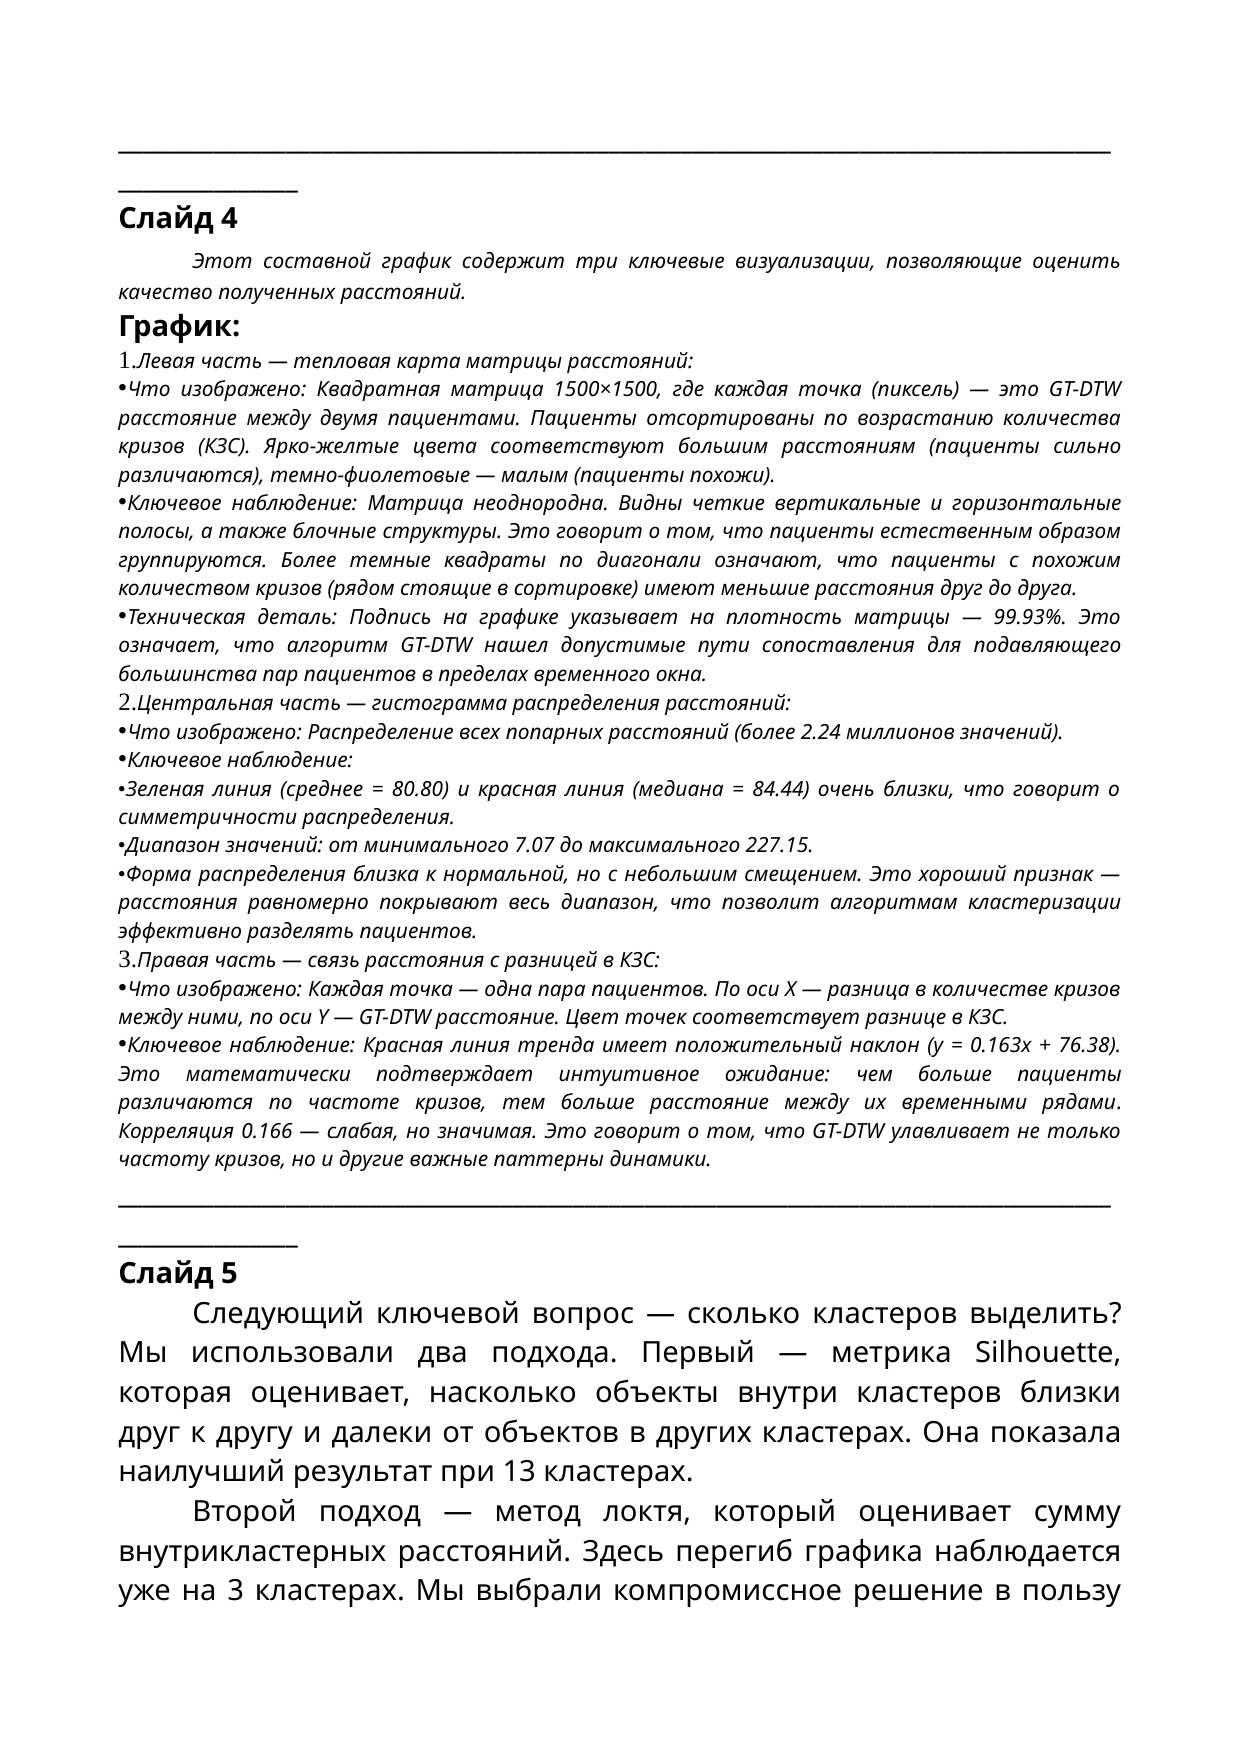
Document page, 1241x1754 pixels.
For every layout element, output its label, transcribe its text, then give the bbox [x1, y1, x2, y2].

list Что изображено: Каждая точка — одна пара пациентов. По оси X — разница в количестве кризов между ними, по оси Y — GT-DTW расстояние. Цвет точек соответствует разнице в КЗС. [118, 974, 1122, 1031]
list Что изображено: Распределение всех попарных расстояний (более 2.24 миллионов значений). [118, 717, 1122, 745]
text __________________________________________________________________________________________________ [118, 118, 1122, 197]
text График: [118, 305, 1122, 345]
list Зеленая линия (среднее = 80.80) и красная линия (медиана = 84.44) очень близки, что говорит о симметричности распределения. [118, 774, 1122, 831]
list Что изображено: Квадратная матрица 1500×1500, где каждая точка (пиксель) — это GT-DTW расстояние между двумя пациентами. Пациенты отсортированы по возрастанию количества кризов (КЗС). Ярко-желтые цвета соответствуют большим расстояниям (пациенты сильно различаются), темно-фиолетовые — малым (пациенты похожи). [118, 374, 1122, 488]
list Левая часть — тепловая карта матрицы расстояний: [118, 345, 1122, 374]
list Ключевое наблюдение: Красная линия тренда имеет положительный наклон (y = 0.163x + 76.38). Это математически подтверждает интуитивное ожидание: чем больше пациенты различаются по частоте кризов, тем больше расстояние между их временными рядами. Корреляция 0.166 — слабая, но значимая. Это говорит о том, что GT-DTW улавливает не только частоту кризов, но и другие важные паттерны динамики. [118, 1031, 1122, 1173]
list Центральная часть — гистограмма распределения расстояний: [118, 687, 1122, 717]
text Следующий ключевой вопрос — сколько кластеров выделить? Мы использовали два подхода. Первый — метрика Silhouette, которая оценивает, насколько объекты внутри кластеров близки друг к другу и далеки от объектов в других кластерах. Она показала наилучший результат при 13 кластерах. [118, 1292, 1122, 1490]
list Техническая деталь: Подпись на графике указывает на плотность матрицы — 99.93%. Это означает, что алгоритм GT-DTW нашел допустимые пути сопоставления для подавляющего большинства пар пациентов в пределах временного окна. [118, 602, 1122, 687]
text Этот составной график содержит три ключевые визуализации, позволяющие оценить качество полученных расстояний. [118, 237, 1122, 305]
list Ключевое наблюдение: Матрица неоднородна. Видны четкие вертикальные и горизонтальные полосы, а также блочные структуры. Это говорит о том, что пациенты естественным образом группируются. Более темные квадраты по диагонали означают, что пациенты с похожим количеством кризов (рядом стоящие в сортировке) имеют меньшие расстояния друг до друга. [118, 488, 1122, 602]
text Слайд 5 [118, 1252, 1122, 1292]
text Слайд 4 [118, 197, 1122, 237]
list Правая часть — связь расстояния с разницей в КЗС: [118, 944, 1122, 974]
list Ключевое наблюдение: [118, 745, 1122, 774]
list Форма распределения близка к нормальной, но с небольшим смещением. Это хороший признак — расстояния равномерно покрывают весь диапазон, что позволит алгоритмам кластеризации эффективно разделять пациентов. [118, 859, 1122, 944]
list Диапазон значений: от минимального 7.07 до максимального 227.15. [118, 831, 1122, 859]
text Второй подход — метод локтя, который оценивает сумму внутрикластерных расстояний. Здесь перегиб графика наблюдается уже на 3 кластерах. Мы выбрали компромиссное решение в пользу [118, 1490, 1122, 1609]
text __________________________________________________________________________________________________ [118, 1173, 1122, 1252]
